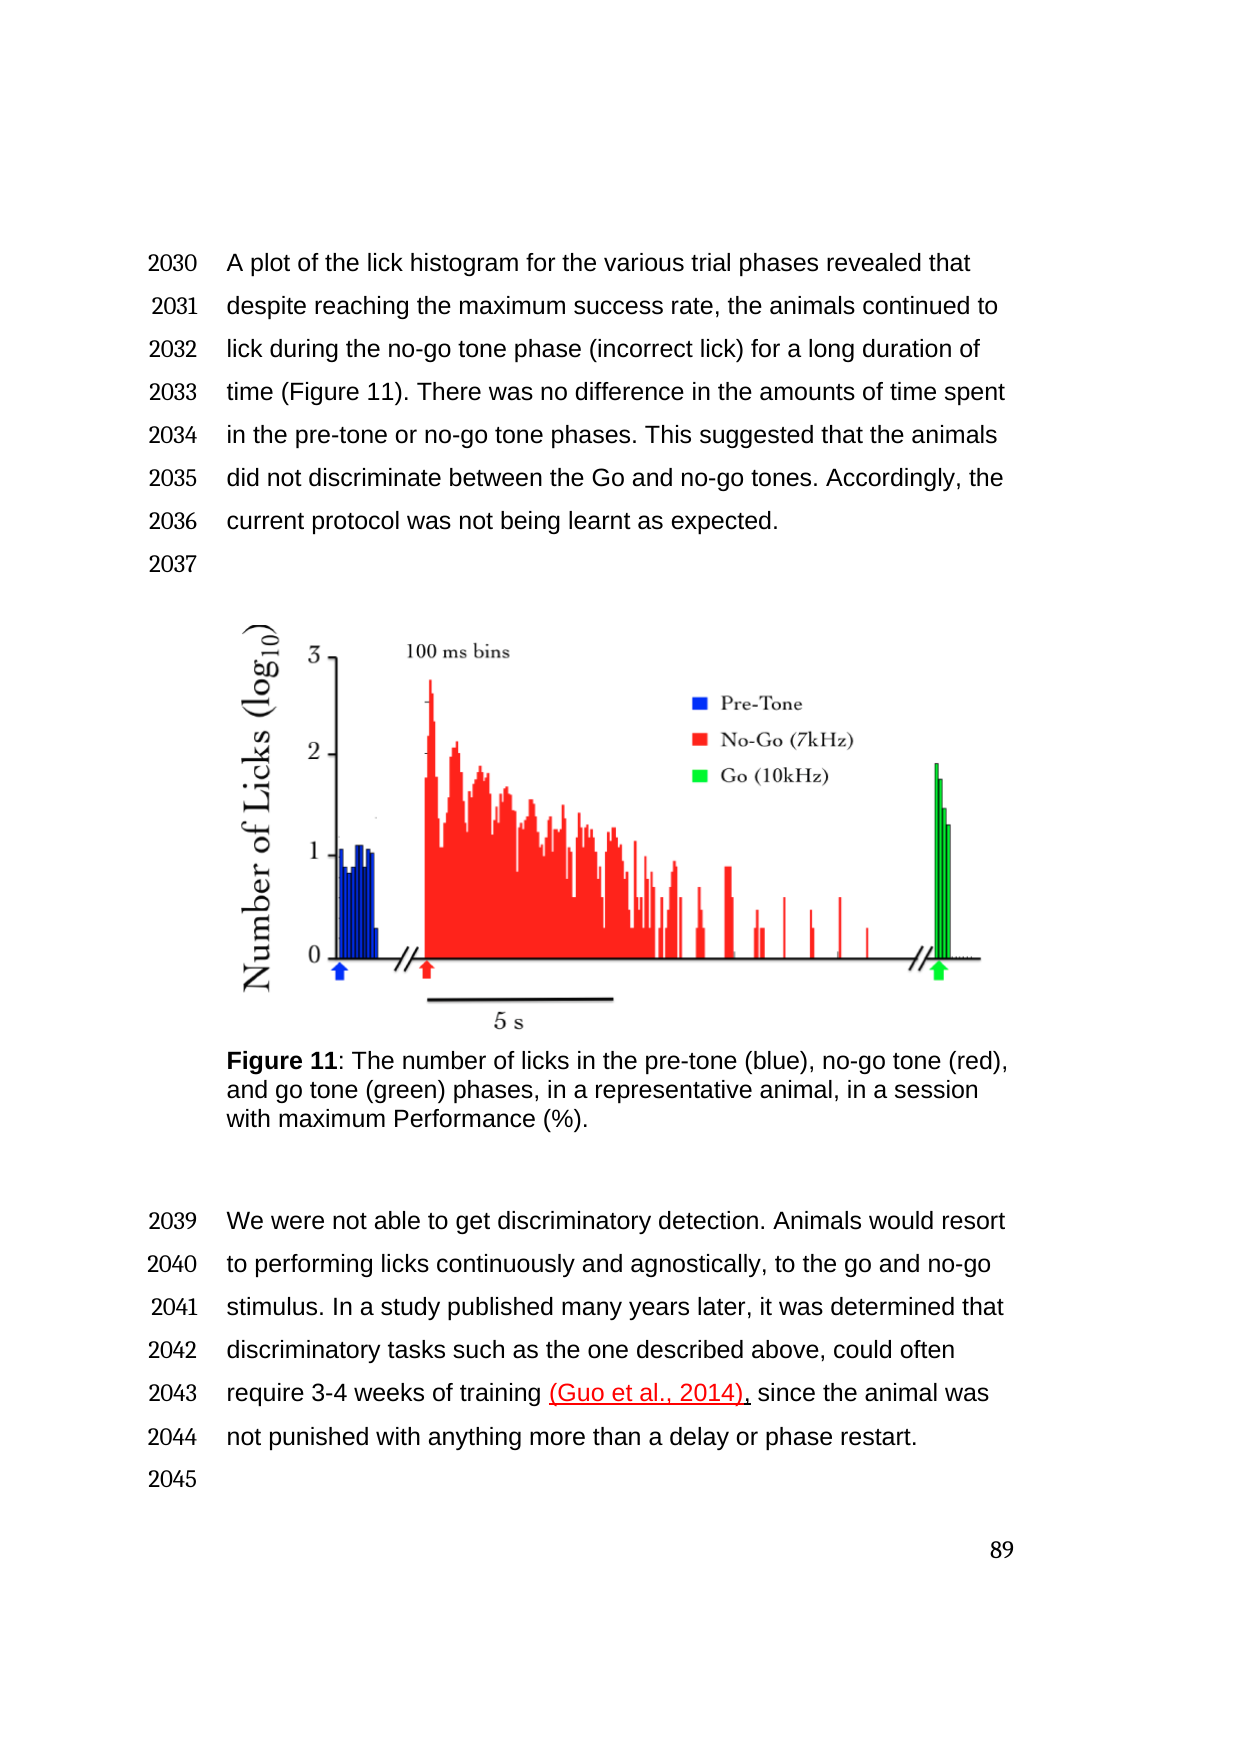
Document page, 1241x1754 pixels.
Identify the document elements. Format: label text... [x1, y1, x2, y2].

text We were not able to get discriminatory detection. Animals would resort to performing licks continuously and agnostically, to the go and no-go stimulus. In a study published many years later, it was determined that discriminatory tasks such as the one described above, could often require 3-4 weeks of training (Guo et al., 2014)⁠, since the animal was not punished with anything more than a delay or phase restart. [226, 1206, 1014, 1450]
picture [226, 621, 998, 1034]
text A plot of the lick histogram for the various trial phases revealed that despite reaching the maximum success rate, the animals continued to lick during the no-go tone phase (incorrect lick) for a long duration of time (Figure 11). There was no difference in the amounts of time spent in the pre-tone or no-go tone phases. This suggested that the animals did not discriminate between the Go and no-go tones. Accordingly, the current protocol was not being learnt as expected. [226, 248, 1014, 535]
text Figure 11: The number of licks in the pre-tone (blue), no-go tone (red), and go tone (green) phases, in a representative animal, in a session with maximum Performance (%). [226, 1034, 1014, 1133]
